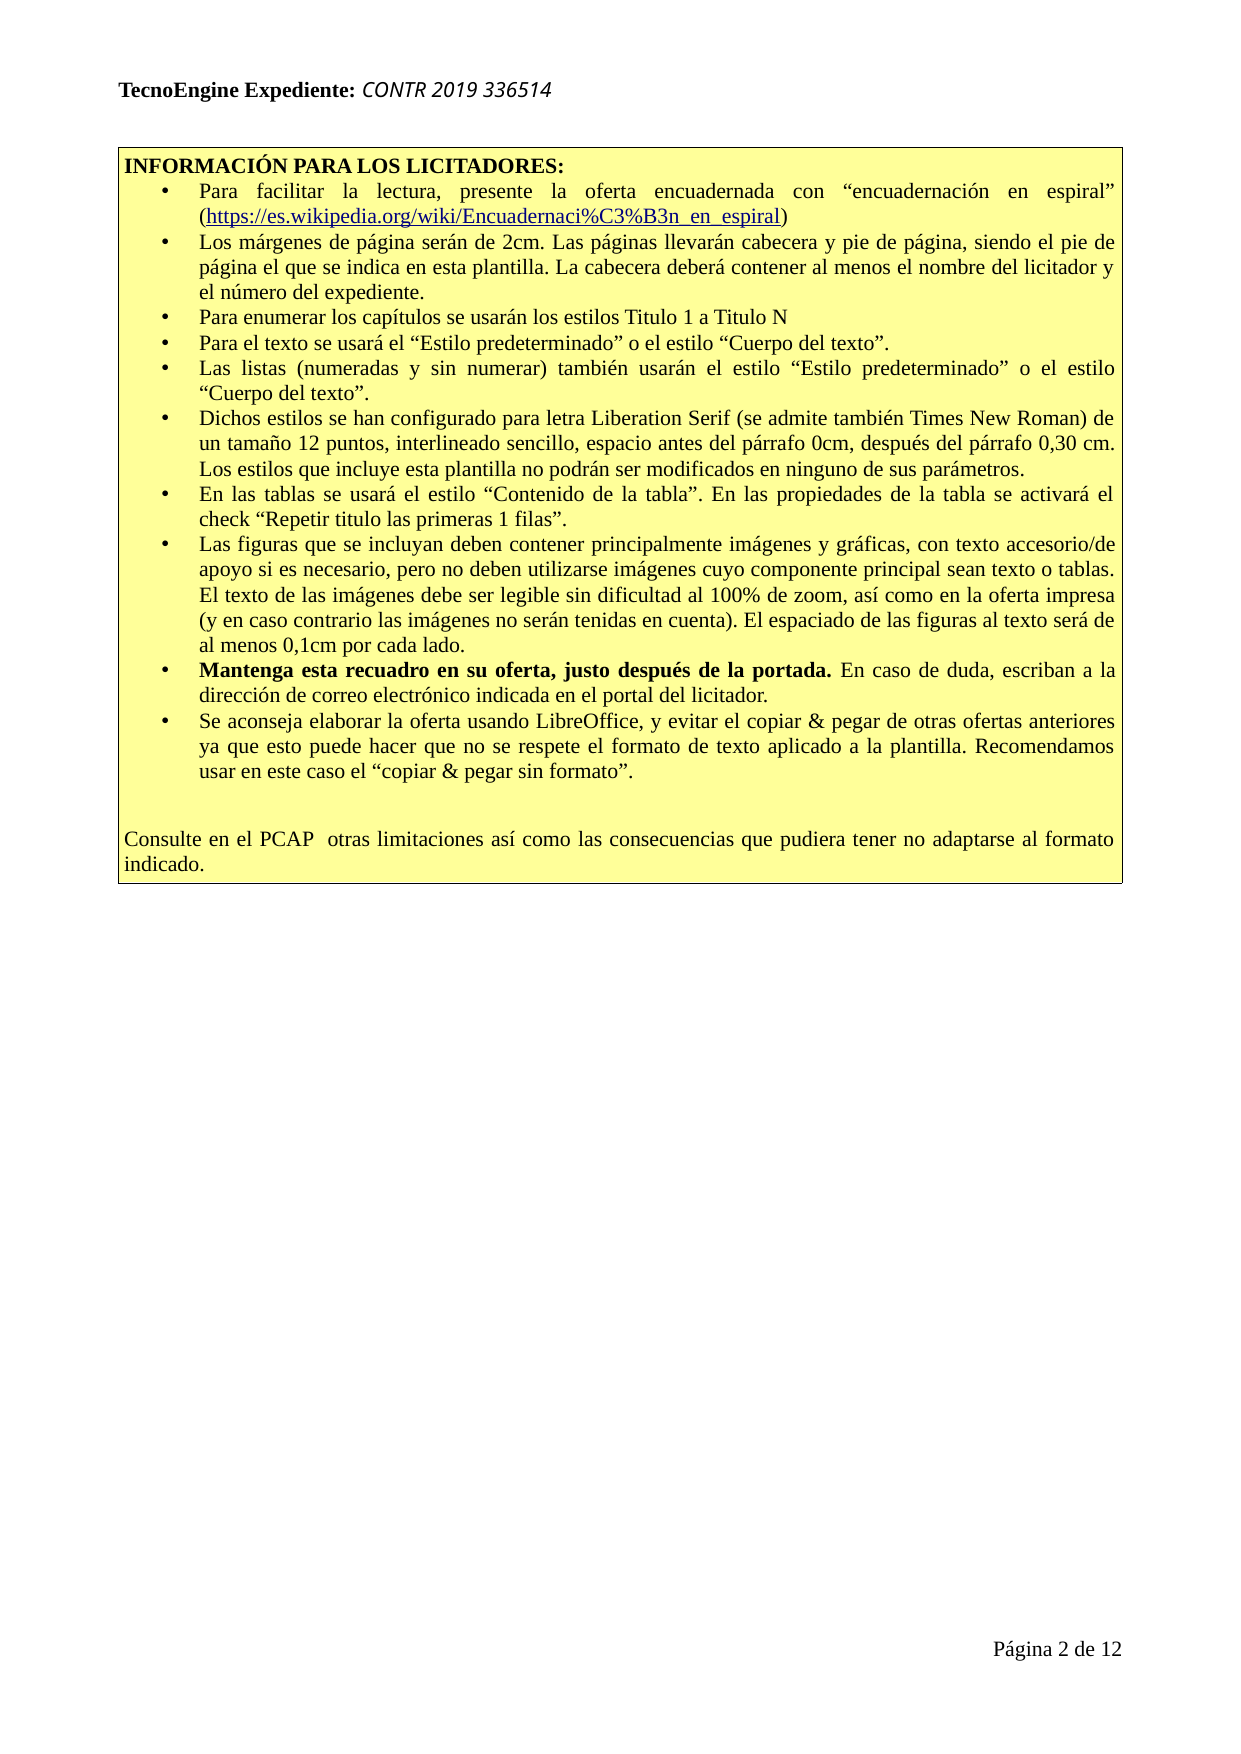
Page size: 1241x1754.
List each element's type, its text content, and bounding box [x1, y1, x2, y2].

table_header INFORMACIÓN PARA LOS LICITADORES: Para facilitar la lectura, presente la oferta encuadernada con “encuadernación en espiral” (https://es.wikipedia.org/wiki/Encuadernaci%C3%B3n_en_espiral) Los márgenes de página serán de 2cm. Las páginas llevarán cabecera y pie de página, siendo el pie de página el que se indica en esta plantilla. La cabecera deberá contener al menos el nombre del licitador y el número del expediente. Para enumerar los capítulos se usarán los estilos Titulo 1 a Titulo N Para el texto se usará el “Estilo predeterminado” o el estilo “Cuerpo del texto”. Las listas (numeradas y sin numerar) también usarán el estilo “Estilo predeterminado” o el estilo “Cuerpo del texto”. Dichos estilos se han configurado para letra Liberation Serif (se admite también Times New Roman) de un tamaño 12 puntos, interlineado sencillo, espacio antes del párrafo 0cm, después del párrafo 0,30 cm. Los estilos que incluye esta plantilla no podrán ser modificados en ninguno de sus parámetros. En las tablas se usará el estilo “Contenido de la tabla”. En las propiedades de la tabla se activará el check “Repetir titulo las primeras 1 filas”. Las figuras que se incluyan deben contener principalmente imágenes y gráficas, con texto accesorio/de apoyo si es necesario, pero no deben utilizarse imágenes cuyo componente principal sean texto o tablas. El texto de las imágenes debe ser legible sin dificultad al 100% de zoom, así como en la oferta impresa (y en caso contrario las imágenes no serán tenidas en cuenta). El espaciado de las figuras al texto será de al menos 0,1cm por cada lado. Mantenga esta recuadro en su oferta, justo después de la portada. En caso de duda, escriban a la dirección de correo electrónico indicada en el portal del licitador. Se aconseja elaborar la oferta usando LibreOffice, y evitar el copiar & pegar de otras ofertas anteriores ya que esto puede hacer que no se respete el formato de texto aplicado a la plantilla. Recomendamos usar en este caso el “copiar & pegar sin formato”. Consulte en el PCAP otras limitaciones así como las consecuencias que pudiera tener no adaptarse al formato indicado. [119, 148, 1122, 882]
